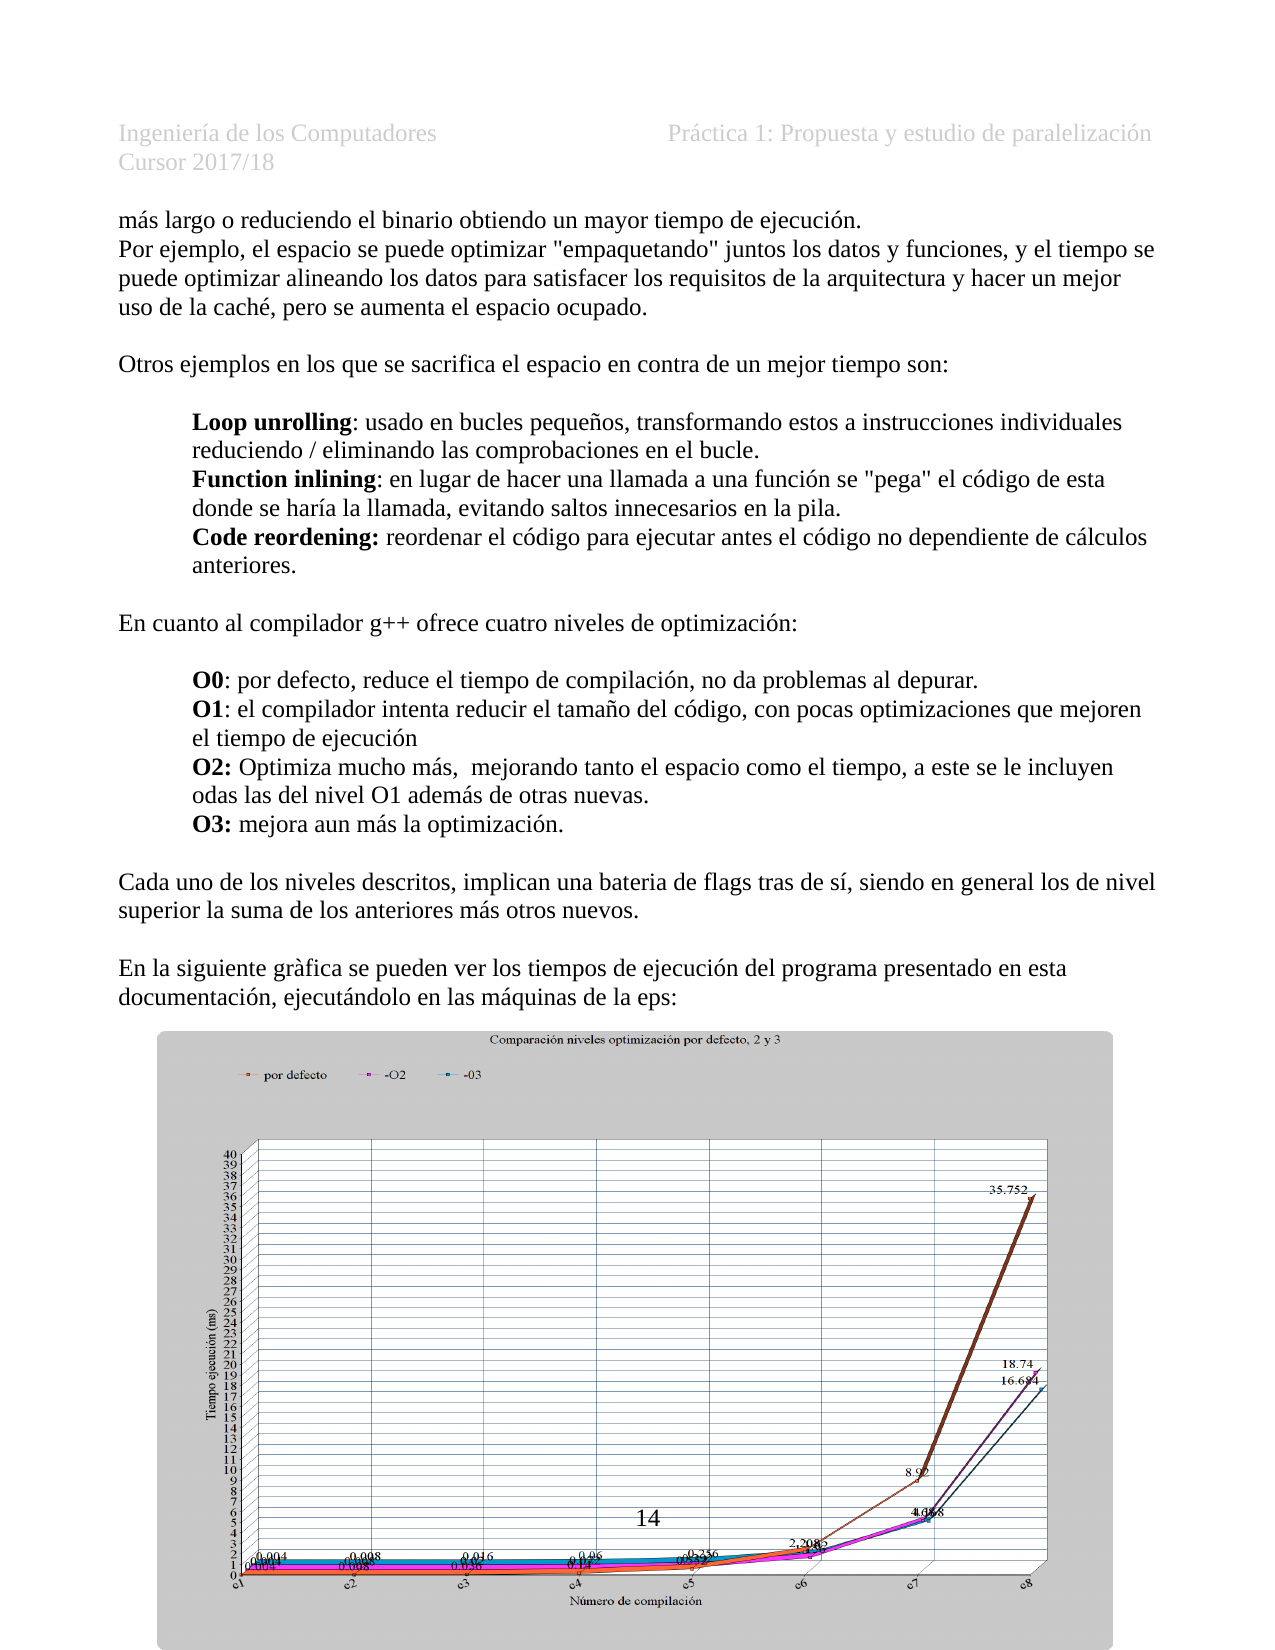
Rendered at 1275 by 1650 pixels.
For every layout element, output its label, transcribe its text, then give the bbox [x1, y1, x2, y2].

text Loop unrolling: usado en bucles pequeños, transformando estos a instrucciones individuales reduciendo / eliminando las comprobaciones en el bucle. [192, 407, 1157, 464]
text O1: el compilador intenta reducir el tamaño del código, con pocas optimizaciones que mejoren el tiempo de ejecución [192, 694, 1157, 752]
text Otros ejemplos en los que se sacrifica el espacio en contra de un mejor tiempo son: [118, 349, 1157, 378]
text Por ejemplo, el espacio se puede optimizar "empaquetando" juntos los datos y funciones, y el tiempo se puede optimizar alineando los datos para satisfacer los requisitos de la arquitectura y hacer un mejor uso de la caché, pero se aumenta el espacio ocupado. [118, 234, 1157, 321]
text Cada uno de los niveles descritos, implican una bateria de flags tras de sí, siendo en general los de nivel superior la suma de los anteriores más otros nuevos. [118, 867, 1157, 924]
text En la siguiente gràfica se pueden ver los tiempos de ejecución del programa presentado en esta documentación, ejecutándolo en las máquinas de la eps: [118, 953, 1157, 1011]
text más largo o reduciendo el binario obtiendo un mayor tiempo de ejecución. [118, 206, 1157, 234]
picture [157, 1031, 1113, 1650]
text O3: mejora aun más la optimización. [118, 809, 1157, 838]
text O0: por defecto, reduce el tiempo de compilación, no da problemas al depurar. [118, 666, 1157, 694]
text O2: Optimiza mucho más, mejorando tanto el espacio como el tiempo, a este se le incluyen odas las del nivel O1 además de otras nuevas. [192, 752, 1157, 809]
text Code reordening: reordenar el código para ejecutar antes el código no dependiente de cálculos anteriores. [192, 522, 1157, 579]
text En cuanto al compilador g++ ofrece cuatro niveles de optimización: [118, 608, 1157, 637]
text Function inlining: en lugar de hacer una llamada a una función se "pega" el código de esta donde se haría la llamada, evitando saltos innecesarios en la pila. [192, 464, 1157, 522]
